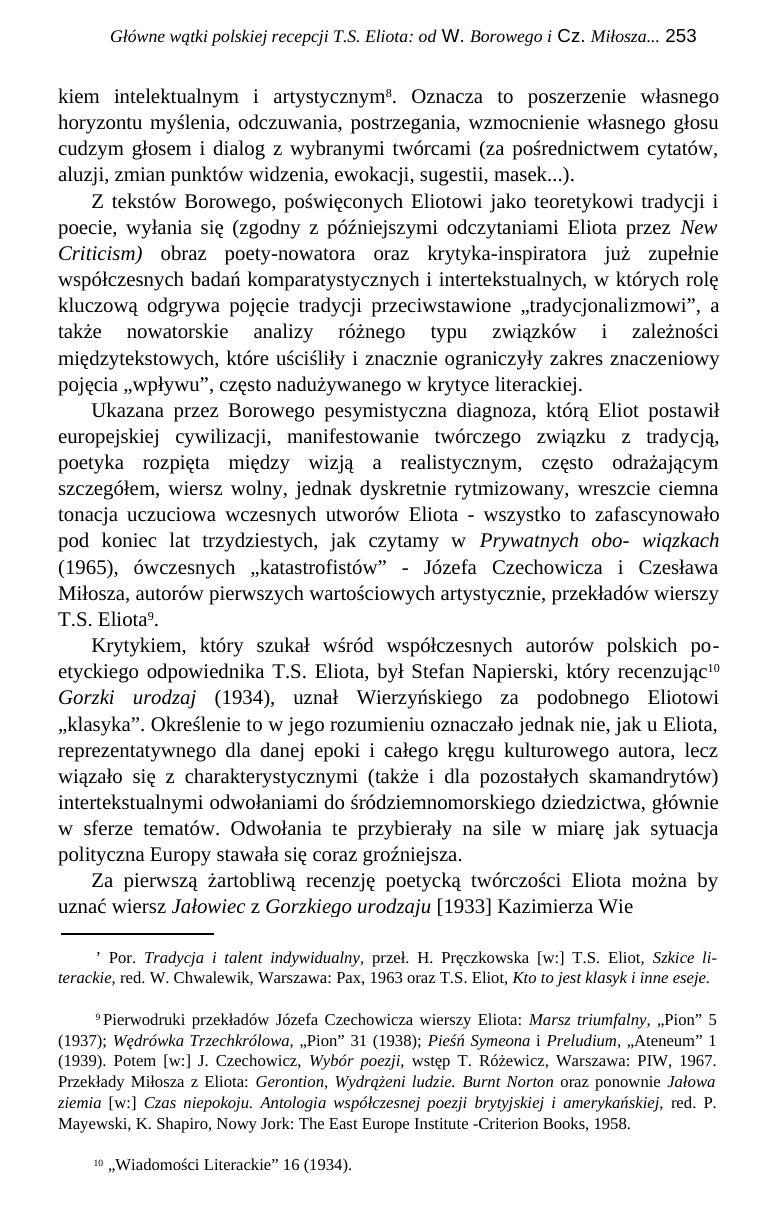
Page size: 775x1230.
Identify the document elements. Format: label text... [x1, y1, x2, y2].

text 10 „Wiadomości Literackie” 16 (1934). [58, 1155, 717, 1174]
text ’ Por. Tradycja i talent indywidualny, przeł. H. Pręczkowska [w:] T.S. Eliot, Szkice li­terackie, red. W. Chwalewik, Warszawa: Pax, 1963 oraz T.S. Eliot, Kto to jest klasyk i inne eseje. [58, 947, 717, 987]
text Główne wątki polskiej recepcji T.S. Eliota: od W. Borowego i Cz. Miłosza... 253 [110, 24, 712, 46]
text 9 Pierwodruki przekładów Józefa Czechowicza wierszy Eliota: Marsz triumfalny, „Pion” 5 (1937); Wędrówka Trzechkrólowa, „Pion” 31 (1938); Pieśń Symeona i Preludium, „Ateneum” 1 (1939). Potem [w:] J. Czechowicz, Wybór poezji, wstęp T. Różewicz, War­szawa: PIW, 1967. Przekłady Miłosza z Eliota: Gerontion, Wydrążeni ludzie. Burnt Norton oraz ponownie Jałowa ziemia [w:] Czas niepokoju. Antologia współczesnej poezji brytyj­skiej i amerykańskiej, red. P. Mayewski, K. Shapiro, Nowy Jork: The East Europe Institute -Criterion Books, 1958. [58, 1009, 717, 1133]
text Krytykiem, który szukał wśród współczesnych autorów polskich po­etyckiego odpowiednika T.S. Eliota, był Stefan Napierski, który recenzu­jąc10 Gorzki urodzaj (1934), uznał Wierzyńskiego za podobnego Eliotowi „klasyka”. Określenie to w jego rozumieniu oznaczało jednak nie, jak u Eliota, reprezentatywnego dla danej epoki i całego kręgu kulturowego autora, lecz wiązało się z charakterystycznymi (także i dla pozostałych skamandrytów) intertekstualnymi odwołaniami do śródziemnomorskiego dziedzictwa, głównie w sferze tematów. Odwołania te przybierały na sile w miarę jak sytuacja polityczna Europy stawała się coraz groźniejsza. [58, 633, 719, 866]
text Ukazana przez Borowego pesymistyczna diagnoza, którą Eliot posta­wił europejskiej cywilizacji, manifestowanie twórczego związku z trady­cją, poetyka rozpięta między wizją a realistycznym, często odrażającym szczegółem, wiersz wolny, jednak dyskretnie rytmizowany, wreszcie ciemna tonacja uczuciowa wczesnych utworów Eliota - wszystko to zafa­scynowało pod koniec lat trzydziestych, jak czytamy w Prywatnych obo- wiqzkach (1965), ówczesnych „katastrofistów” - Józefa Czechowicza i Czesława Miłosza, autorów pierwszych wartościowych artystycznie, przekładów wierszy T.S. Eliota9. [58, 398, 719, 631]
text kiem intelektualnym i artystycznym8. Oznacza to poszerzenie własnego horyzontu myślenia, odczuwania, postrzegania, wzmocnienie własnego głosu cudzym głosem i dialog z wybranymi twórcami (za pośrednictwem cytatów, aluzji, zmian punktów widzenia, ewokacji, sugestii, masek...). [58, 84, 719, 186]
text Za pierwszą żartobliwą recenzję poetycką twórczości Eliota można by uznać wiersz Jałowiec z Gorzkiego urodzaju [1933] Kazimierza Wie­ [58, 868, 719, 916]
text Z tekstów Borowego, poświęconych Eliotowi jako teoretykowi tradycji i poecie, wyłania się (zgodny z późniejszymi odczytaniami Eliota przez New Criticism) obraz poety-nowatora oraz krytyka-inspiratora już zupełnie współczesnych badań komparatystycznych i intertekstualnych, w których rolę kluczową odgrywa pojęcie tradycji przeciwstawione „tradycjonali­zmowi”, a także nowatorskie analizy różnego typu związków i zależności międzytekstowych, które uściśliły i znacznie ograniczyły zakres znacze­niowy pojęcia „wpływu”, często nadużywanego w krytyce literackiej. [58, 188, 719, 396]
